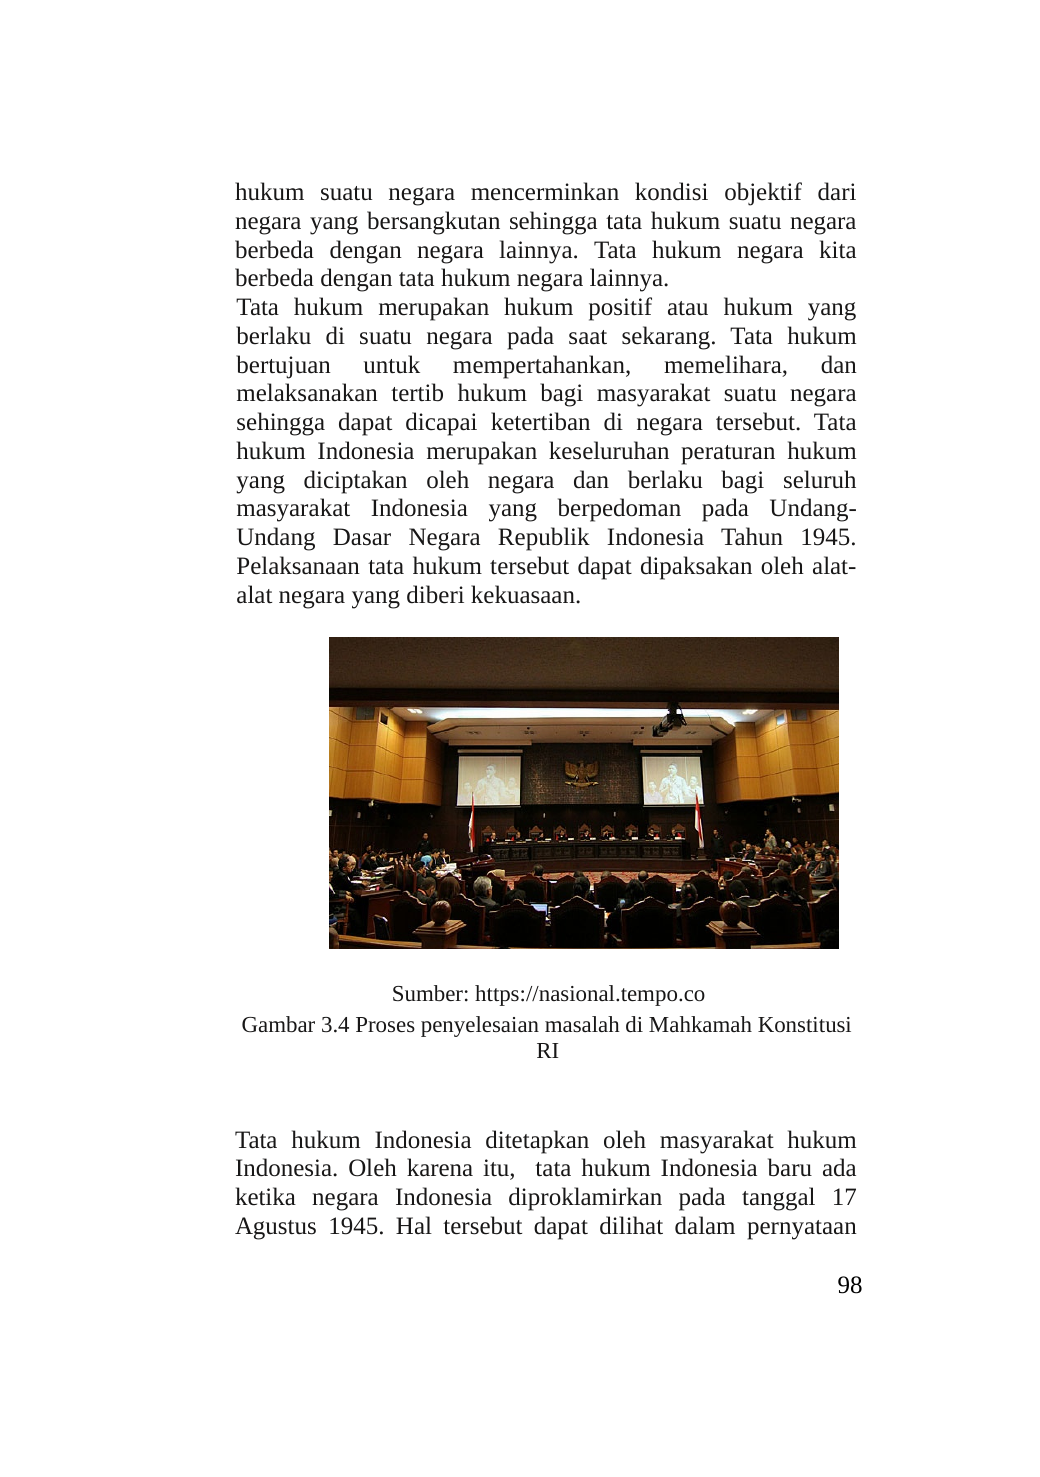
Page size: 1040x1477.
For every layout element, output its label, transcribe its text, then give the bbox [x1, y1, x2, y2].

text hukum suatu negara mencerminkan kondisi objektif dari negara yang bersangkutan sehingga tata hukum suatu negara berbeda dengan negara lainnya. Tata hukum negara kita berbeda dengan tata hukum negara lainnya. [235, 177, 857, 292]
picture [329, 637, 839, 949]
text Gambar 3.4 Proses penyelesaian masalah di Mahkamah Konstitusi RI [235, 1011, 859, 1063]
text Tata hukum Indonesia ditetapkan oleh masyarakat hukum Indonesia. Oleh karena itu, tata hukum Indonesia baru ada ketika negara Indonesia diproklamirkan pada tanggal 17 Agustus 1945. Hal tersebut dapat dilihat dalam pernyataan [235, 1125, 857, 1240]
text Tata hukum merupakan hukum positif atau hukum yang berlaku di suatu negara pada saat sekarang. Tata hukum bertujuan untuk mempertahankan, memelihara, dan melaksanakan tertib hukum bagi masyarakat suatu negara sehingga dapat dicapai ketertiban di negara tersebut. Tata hukum Indonesia merupakan keseluruhan peraturan hukum yang diciptakan oleh negara dan berlaku bagi seluruh masyarakat Indonesia yang berpedoman pada Undang-Undang Dasar Negara Republik Indonesia Tahun 1945. Pelaksanaan tata hukum tersebut dapat dipaksakan oleh alat-alat negara yang diberi kekuasaan. [236, 292, 857, 608]
text Sumber: https://nasional.tempo.co [235, 980, 862, 1006]
